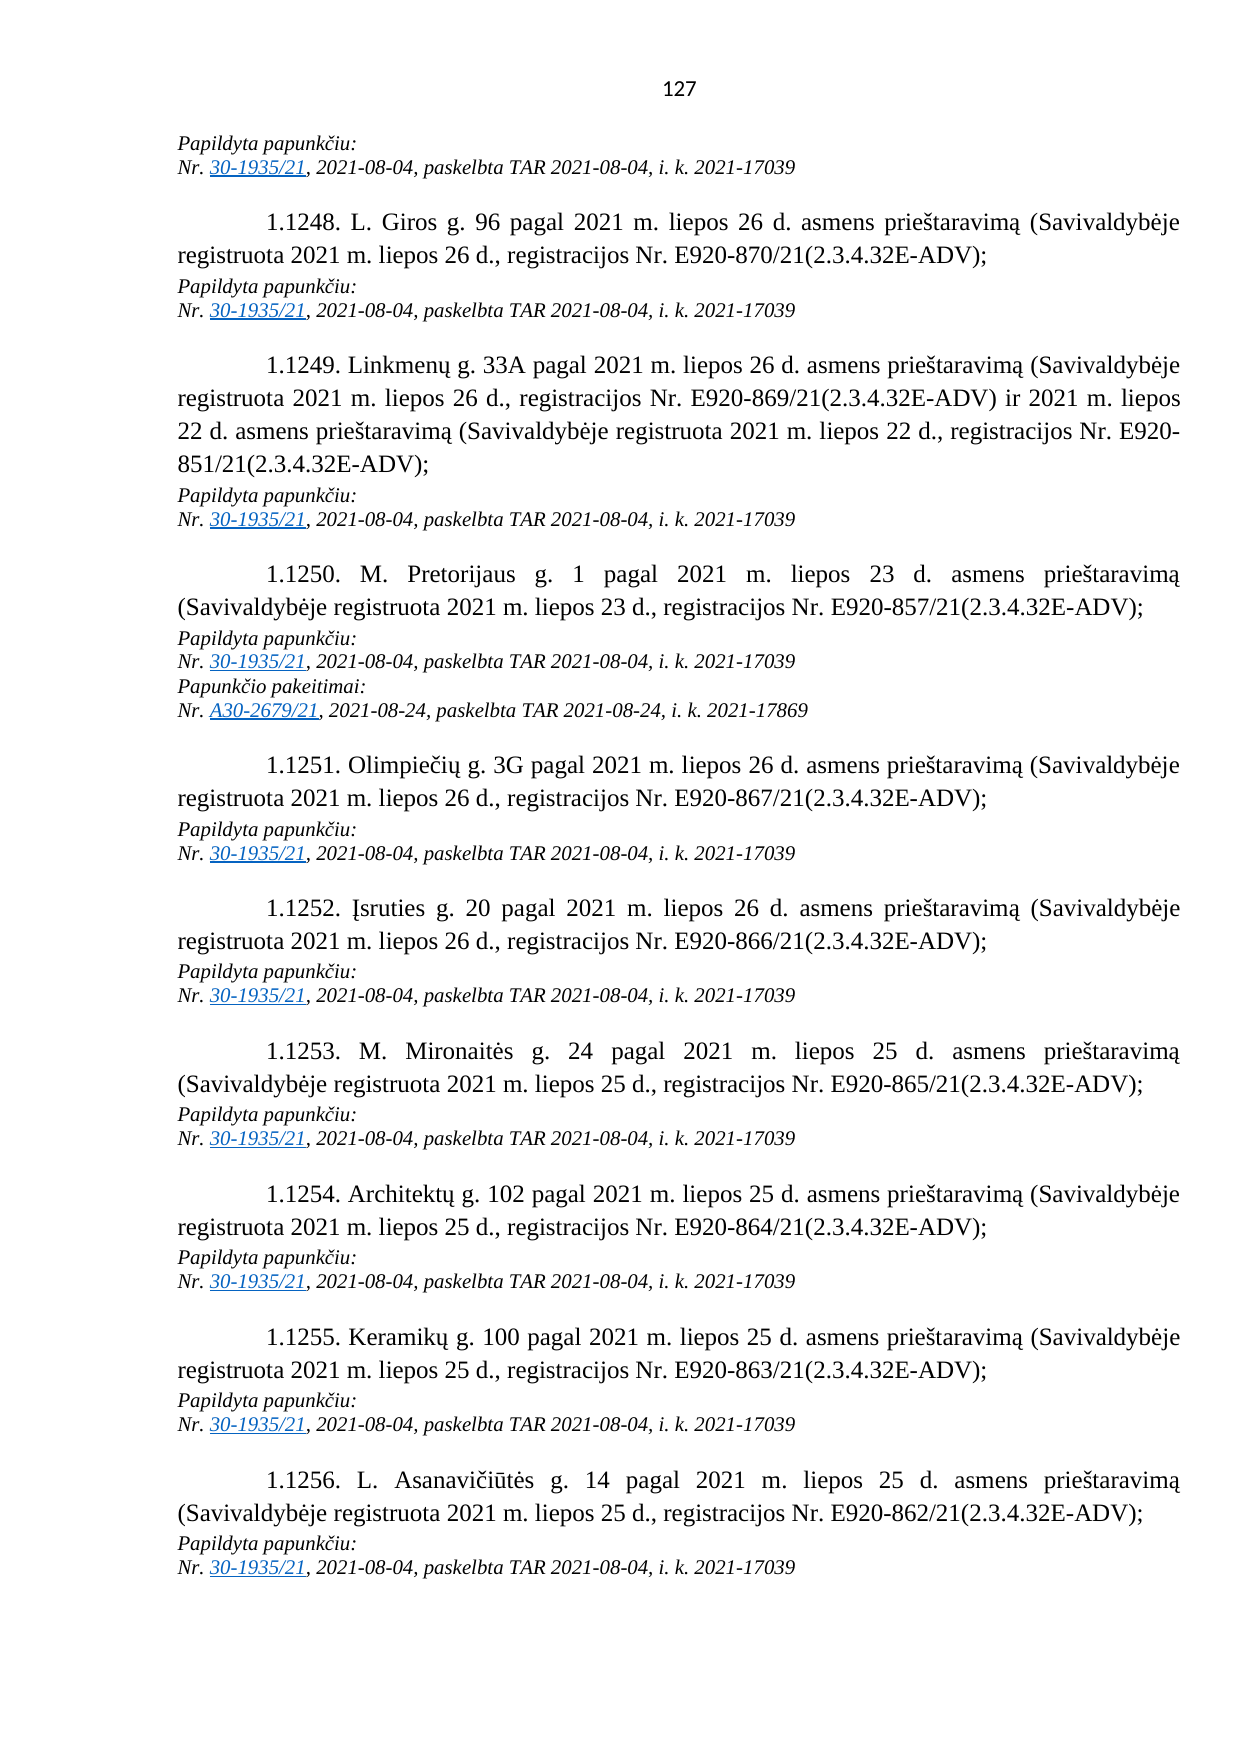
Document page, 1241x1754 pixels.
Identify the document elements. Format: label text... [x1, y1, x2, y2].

text Papildyta papunkčiu: [177, 273, 1181, 298]
text 1.1250. M. Pretorijaus g. 1 pagal 2021 m. liepos 23 d. asmens prieštaravimą (Savivaldybėje registruota 2021 m. liepos 23 d., registracijos Nr. E920-857/21(2.3.4.32E-ADV); [177, 559, 1181, 621]
text Nr. 30-1935/21, 2021-08-04, paskelbta TAR 2021-08-04, i. k. 2021-17039 [177, 1555, 1181, 1579]
text 1.1252. Įsruties g. 20 pagal 2021 m. liepos 26 d. asmens prieštaravimą (Savivaldybėje registruota 2021 m. liepos 26 d., registracijos Nr. E920-866/21(2.3.4.32E-ADV); [177, 893, 1181, 955]
text Nr. 30-1935/21, 2021-08-04, paskelbta TAR 2021-08-04, i. k. 2021-17039 [177, 155, 1181, 179]
text Nr. 30-1935/21, 2021-08-04, paskelbta TAR 2021-08-04, i. k. 2021-17039 [177, 841, 1181, 864]
text 1.1256. L. Asanavičiūtės g. 14 pagal 2021 m. liepos 25 d. asmens prieštaravimą (Savivaldybėje registruota 2021 m. liepos 25 d., registracijos Nr. E920-862/21(2.3.4.32E-ADV); [177, 1465, 1181, 1527]
text Nr. 30-1935/21, 2021-08-04, paskelbta TAR 2021-08-04, i. k. 2021-17039 [177, 1126, 1181, 1150]
text 1.1254. Architektų g. 102 pagal 2021 m. liepos 25 d. asmens prieštaravimą (Savivaldybėje registruota 2021 m. liepos 25 d., registracijos Nr. E920-864/21(2.3.4.32E-ADV); [177, 1179, 1181, 1241]
text Papildyta papunkčiu: [177, 816, 1181, 841]
text Papildyta papunkčiu: [177, 1388, 1181, 1412]
text 1.1253. M. Mironaitės g. 24 pagal 2021 m. liepos 25 d. asmens prieštaravimą (Savivaldybėje registruota 2021 m. liepos 25 d., registracijos Nr. E920-865/21(2.3.4.32E-ADV); [177, 1036, 1181, 1098]
text Nr. 30-1935/21, 2021-08-04, paskelbta TAR 2021-08-04, i. k. 2021-17039 [177, 298, 1181, 322]
text Nr. A30-2679/21, 2021-08-24, paskelbta TAR 2021-08-24, i. k. 2021-17869 [177, 698, 1181, 722]
text Nr. 30-1935/21, 2021-08-04, paskelbta TAR 2021-08-04, i. k. 2021-17039 [177, 1412, 1181, 1436]
text 1.1248. L. Giros g. 96 pagal 2021 m. liepos 26 d. asmens prieštaravimą (Savivaldybėje registruota 2021 m. liepos 26 d., registracijos Nr. E920-870/21(2.3.4.32E-ADV); [177, 207, 1181, 269]
text Nr. 30-1935/21, 2021-08-04, paskelbta TAR 2021-08-04, i. k. 2021-17039 [177, 983, 1181, 1007]
text Papunkčio pakeitimai: [177, 673, 1181, 698]
text Nr. 30-1935/21, 2021-08-04, paskelbta TAR 2021-08-04, i. k. 2021-17039 [177, 1269, 1181, 1293]
text Papildyta papunkčiu: [177, 959, 1181, 983]
text Nr. 30-1935/21, 2021-08-04, paskelbta TAR 2021-08-04, i. k. 2021-17039 [177, 649, 1181, 673]
text Papildyta papunkčiu: [177, 1245, 1181, 1269]
text 1.1251. Olimpiečių g. 3G pagal 2021 m. liepos 26 d. asmens prieštaravimą (Savivaldybėje registruota 2021 m. liepos 26 d., registracijos Nr. E920-867/21(2.3.4.32E-ADV); [177, 750, 1181, 812]
text 1.1255. Keramikų g. 100 pagal 2021 m. liepos 25 d. asmens prieštaravimą (Savivaldybėje registruota 2021 m. liepos 25 d., registracijos Nr. E920-863/21(2.3.4.32E-ADV); [177, 1322, 1181, 1384]
text Papildyta papunkčiu: [177, 1531, 1181, 1555]
text Papildyta papunkčiu: [177, 1102, 1181, 1126]
text Nr. 30-1935/21, 2021-08-04, paskelbta TAR 2021-08-04, i. k. 2021-17039 [177, 507, 1181, 531]
text Papildyta papunkčiu: [177, 625, 1181, 649]
text Papildyta papunkčiu: [177, 482, 1181, 507]
text 1.1249. Linkmenų g. 33A pagal 2021 m. liepos 26 d. asmens prieštaravimą (Savivaldybėje registruota 2021 m. liepos 26 d., registracijos Nr. E920-869/21(2.3.4.32E-ADV) ir 2021 m. liepos 22 d. asmens prieštaravimą (Savivaldybėje registruota 2021 m. liepos 22 d., registracijos Nr. E920-851/21(2.3.4.32E-ADV); [177, 350, 1181, 478]
text Papildyta papunkčiu: [177, 131, 1181, 155]
